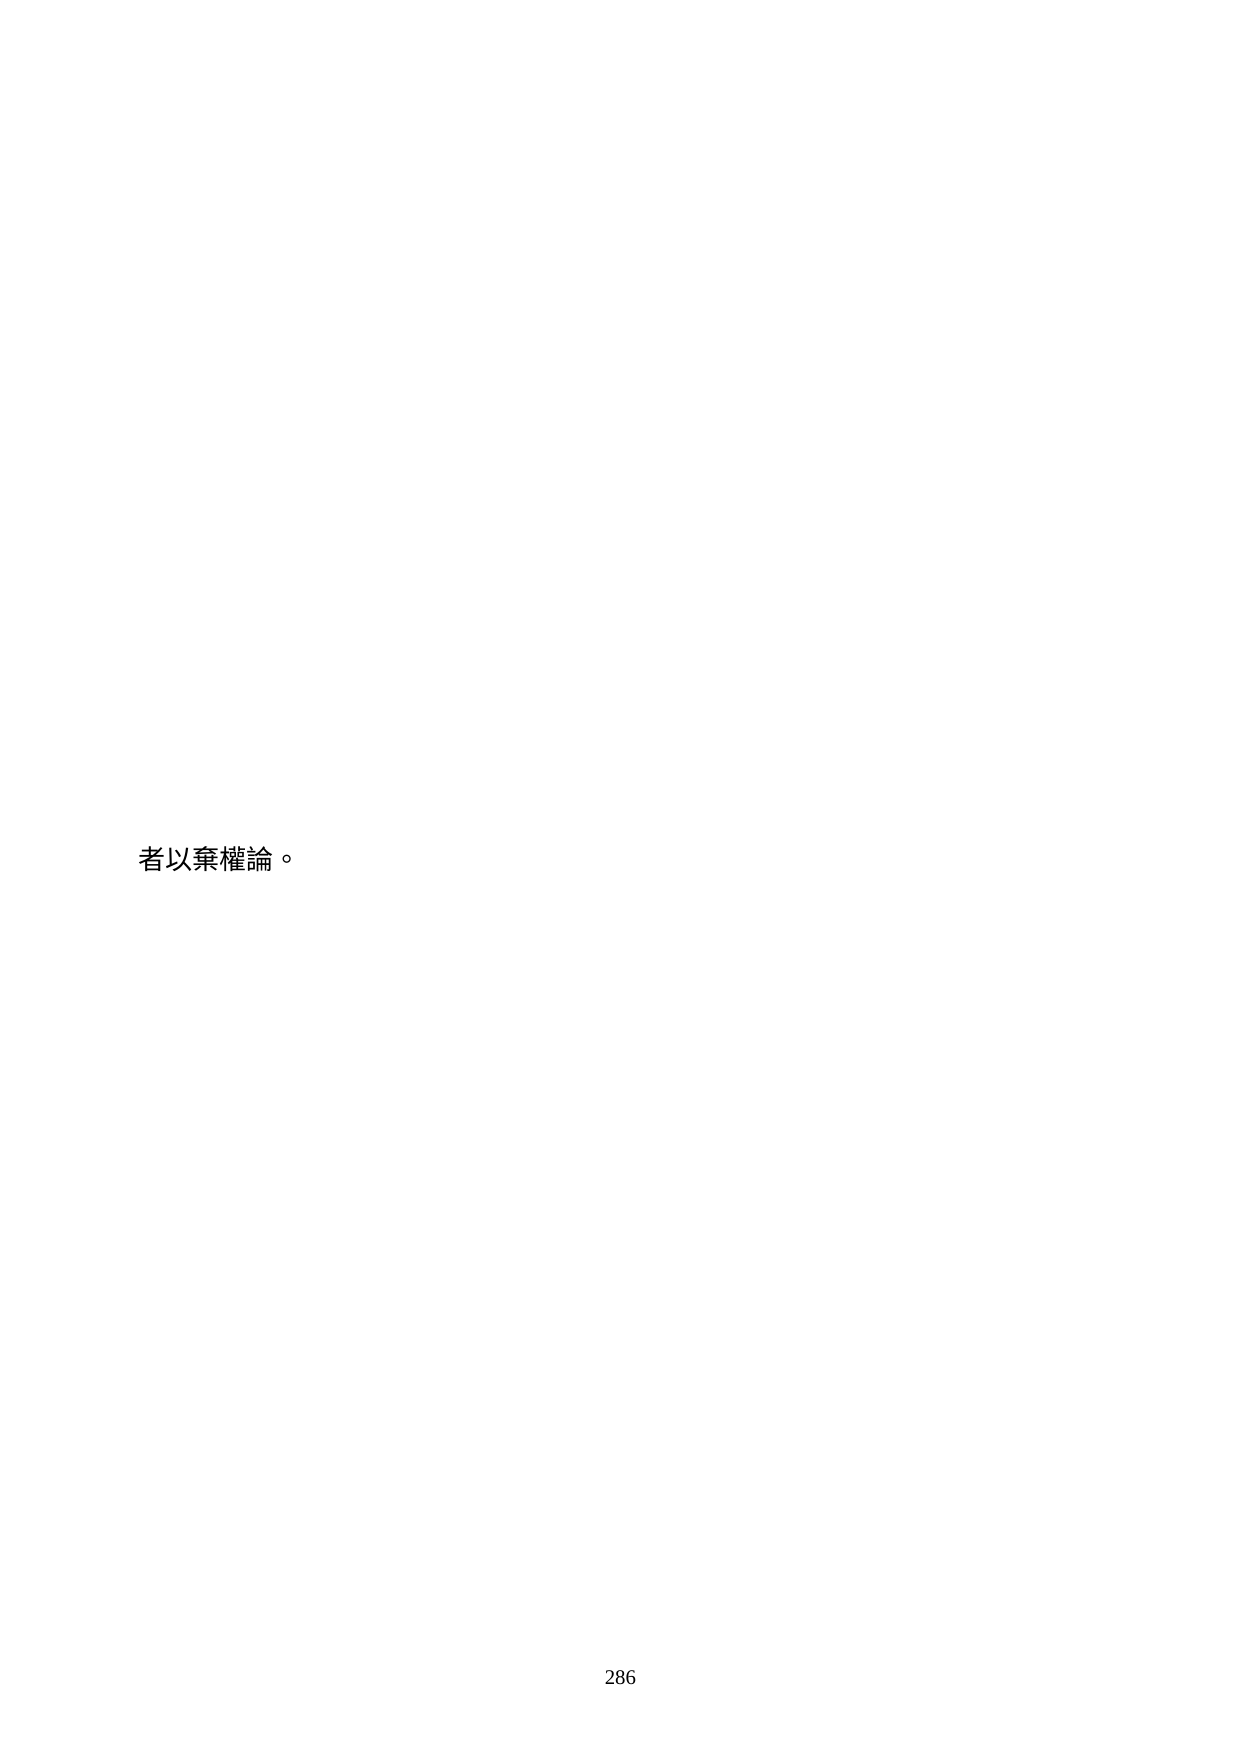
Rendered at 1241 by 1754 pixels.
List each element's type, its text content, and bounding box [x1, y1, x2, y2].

list 者以棄權論。 [106, 831, 1134, 879]
